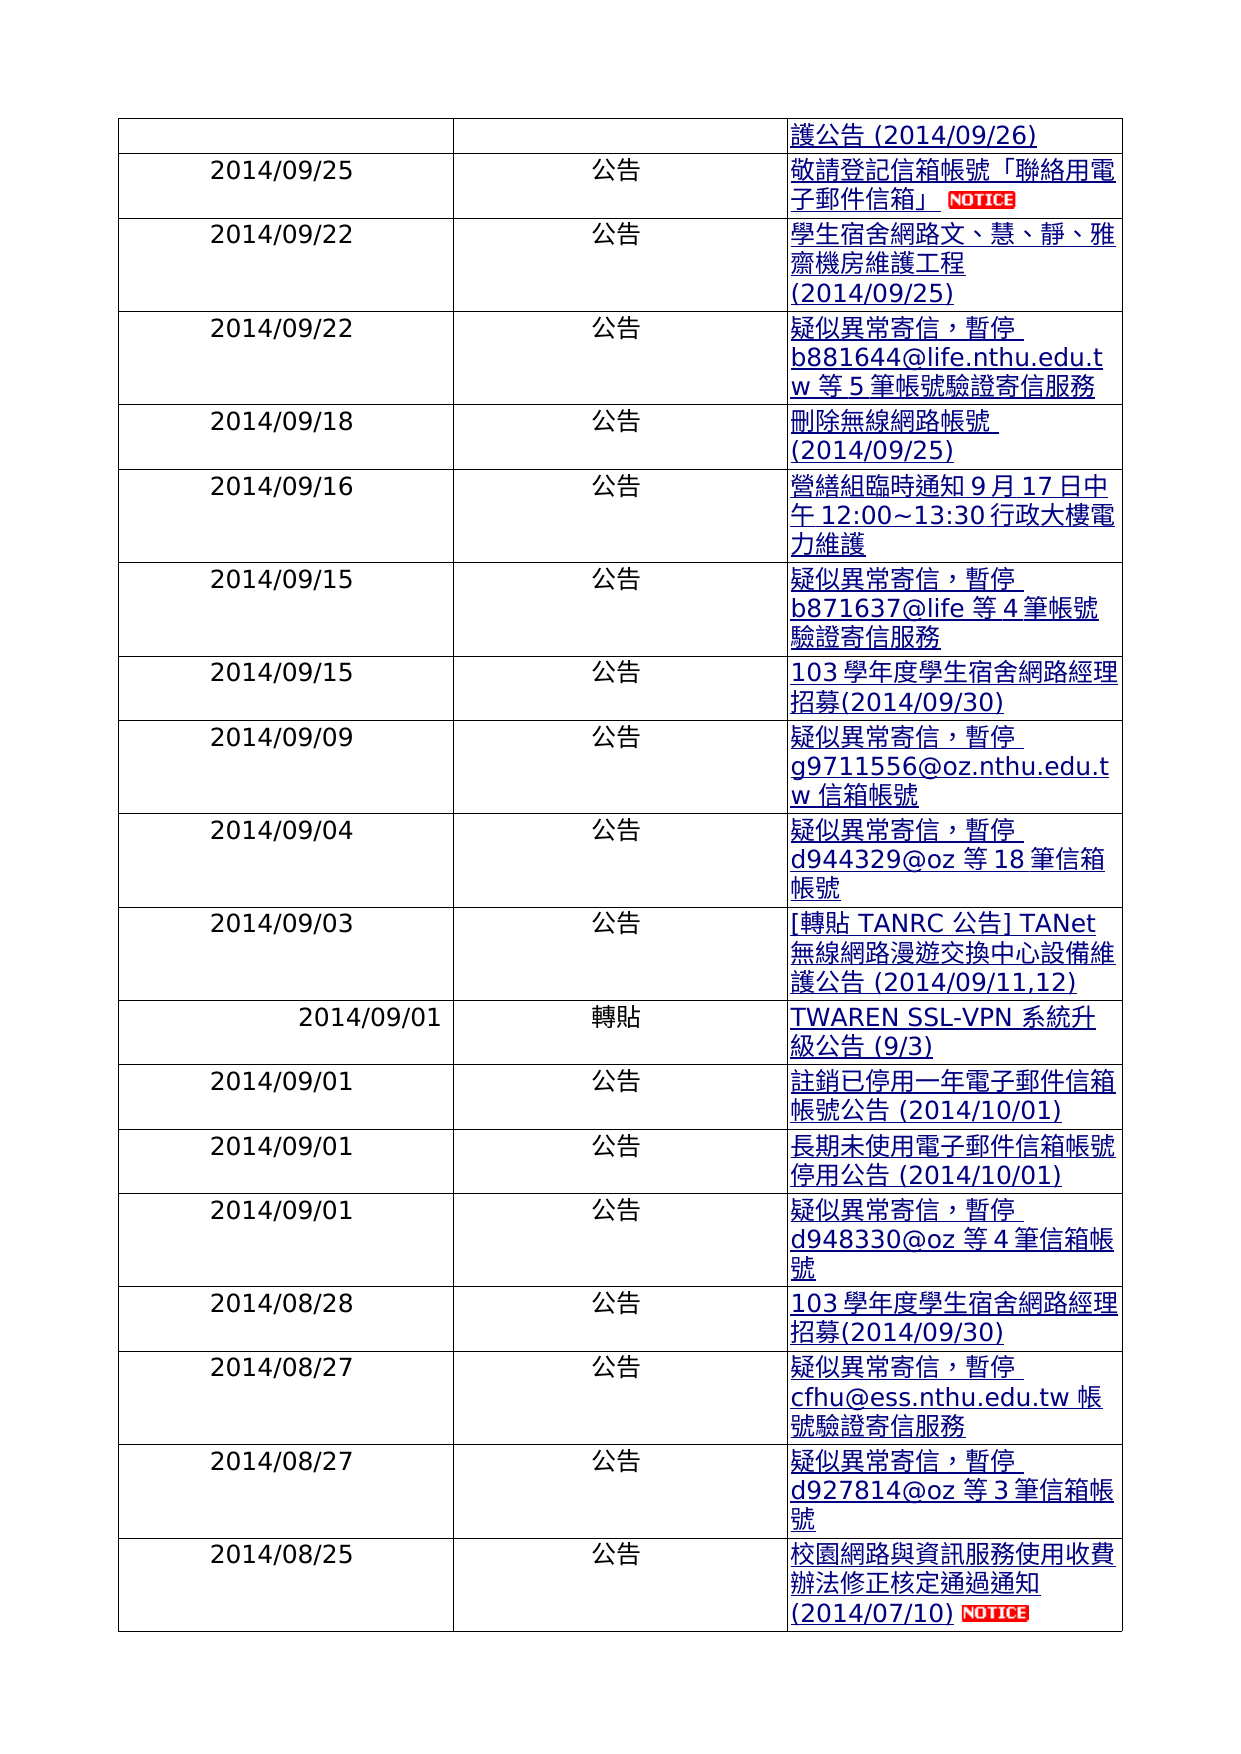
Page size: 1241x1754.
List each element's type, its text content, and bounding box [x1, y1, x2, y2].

table_cell 疑似異常寄信，暫停 cfhu@ess.nthu.edu.tw 帳號驗證寄信服務 [788, 1352, 1122, 1444]
table_cell 公告 [454, 908, 787, 1000]
table_cell 公告 [454, 563, 787, 656]
table_cell 公告 [454, 1445, 787, 1537]
picture [961, 1605, 1029, 1622]
table_cell 2014/09/25 [119, 154, 453, 217]
table_cell 刪除無線網路帳號 (2014/09/25) [788, 405, 1122, 469]
table_cell 2014/09/09 [119, 721, 453, 813]
table_cell [轉貼 TANRC 公告] TANet無線網路漫遊交換中心設備維護公告 (2014/09/11,12) [788, 908, 1122, 1000]
table_cell 2014/09/22 [119, 312, 453, 404]
table_cell 公告 [454, 1539, 787, 1631]
table_cell 103學年度學生宿舍網路經理招募(2014/09/30) [788, 1287, 1122, 1351]
table_cell 註銷已停用一年電子郵件信箱帳號公告 (2014/10/01) [788, 1065, 1122, 1129]
table_cell 2014/09/03 [119, 908, 453, 1000]
table_cell 疑似異常寄信，暫停 d944329@oz 等18筆信箱帳號 [788, 814, 1122, 907]
table_cell 公告 [454, 405, 787, 469]
table_cell 公告 [454, 1130, 787, 1193]
table_cell [454, 119, 787, 153]
table_cell 公告 [454, 721, 787, 813]
table_cell 公告 [454, 1194, 787, 1286]
table_cell 學生宿舍網路文、慧、靜、雅齋機房維護工程(2014/09/25) [788, 219, 1122, 311]
table_cell 2014/09/15 [119, 563, 453, 656]
table_cell 2014/09/01 [119, 1065, 453, 1129]
table_cell TWAREN SSL-VPN 系統升級公告 (9/3) [788, 1001, 1122, 1064]
table_cell 2014/09/01 [119, 1194, 453, 1286]
table_cell 2014/09/18 [119, 405, 453, 469]
table_cell [119, 119, 453, 153]
picture [948, 191, 1016, 209]
table_cell 疑似異常寄信，暫停 d948330@oz 等4筆信箱帳號 [788, 1194, 1122, 1286]
table_cell 轉貼 [454, 1001, 787, 1064]
table_cell 敬請登記信箱帳號「聯絡用電子郵件信箱」 [788, 154, 1122, 217]
table_cell 公告 [454, 814, 787, 907]
table_cell 2014/09/15 [119, 657, 453, 720]
table_cell 營繕組臨時通知9月17日中午12:00~13:30行政大樓電力維護 [788, 470, 1122, 562]
table_cell 疑似異常寄信，暫停 b871637@life 等4筆帳號驗證寄信服務 [788, 563, 1122, 656]
table_cell 校園網路與資訊服務使用收費辦法修正核定通過通知(2014/07/10) [788, 1539, 1122, 1631]
table_cell 公告 [454, 1287, 787, 1351]
table_cell 護公告 (2014/09/26) [788, 119, 1122, 153]
table_cell 公告 [454, 657, 787, 720]
table_cell 2014/09/01 [119, 1001, 453, 1064]
table_cell 疑似異常寄信，暫停 g9711556@oz.nthu.edu.tw 信箱帳號 [788, 721, 1122, 813]
table_cell 公告 [454, 312, 787, 404]
table_cell 2014/09/04 [119, 814, 453, 907]
table_cell 長期未使用電子郵件信箱帳號停用公告 (2014/10/01) [788, 1130, 1122, 1193]
table_cell 疑似異常寄信，暫停 d927814@oz 等3筆信箱帳號 [788, 1445, 1122, 1537]
table_cell 公告 [454, 1065, 787, 1129]
table_cell 2014/08/27 [119, 1352, 453, 1444]
table_cell 公告 [454, 154, 787, 217]
table_cell 2014/08/27 [119, 1445, 453, 1537]
table_cell 公告 [454, 470, 787, 562]
table_cell 公告 [454, 219, 787, 311]
table_cell 疑似異常寄信，暫停 b881644@life.nthu.edu.tw 等5筆帳號驗證寄信服務 [788, 312, 1122, 404]
table_cell 103學年度學生宿舍網路經理招募(2014/09/30) [788, 657, 1122, 720]
table_cell 2014/09/22 [119, 219, 453, 311]
table_cell 公告 [454, 1352, 787, 1444]
table_cell 2014/09/16 [119, 470, 453, 562]
table_cell 2014/08/28 [119, 1287, 453, 1351]
table_cell 2014/09/01 [119, 1130, 453, 1193]
table_cell 2014/08/25 [119, 1539, 453, 1631]
